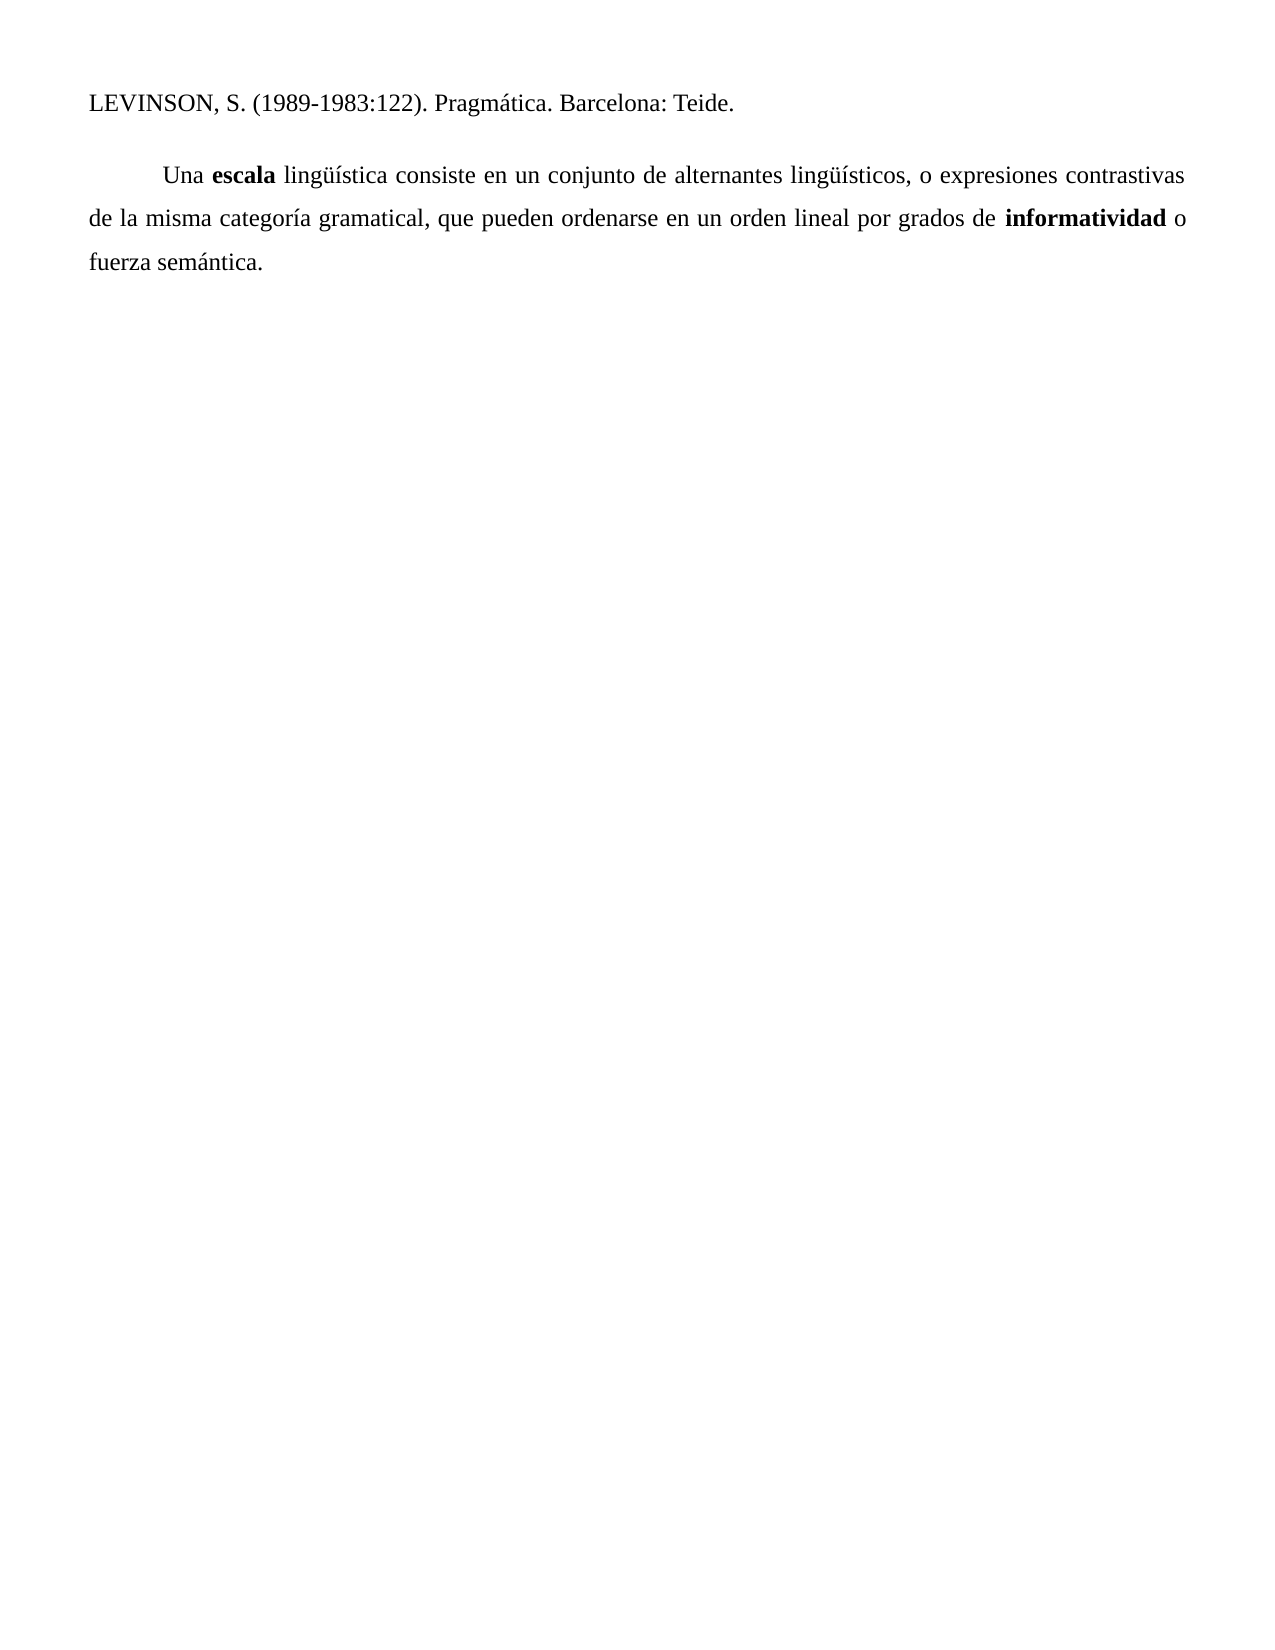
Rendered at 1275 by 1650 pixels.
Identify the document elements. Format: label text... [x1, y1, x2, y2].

text Una escala lingüística consiste en un conjunto de alternantes lingüísticos, o expresiones contrastivas de la misma categoría gramatical, que pueden ordenarse en un orden lineal por grados de informatividad o fuerza semántica. [88, 160, 1186, 275]
text LEVINSON, S. (1989-1983:122). Pragmática. Barcelona: Teide. [88, 88, 1186, 117]
